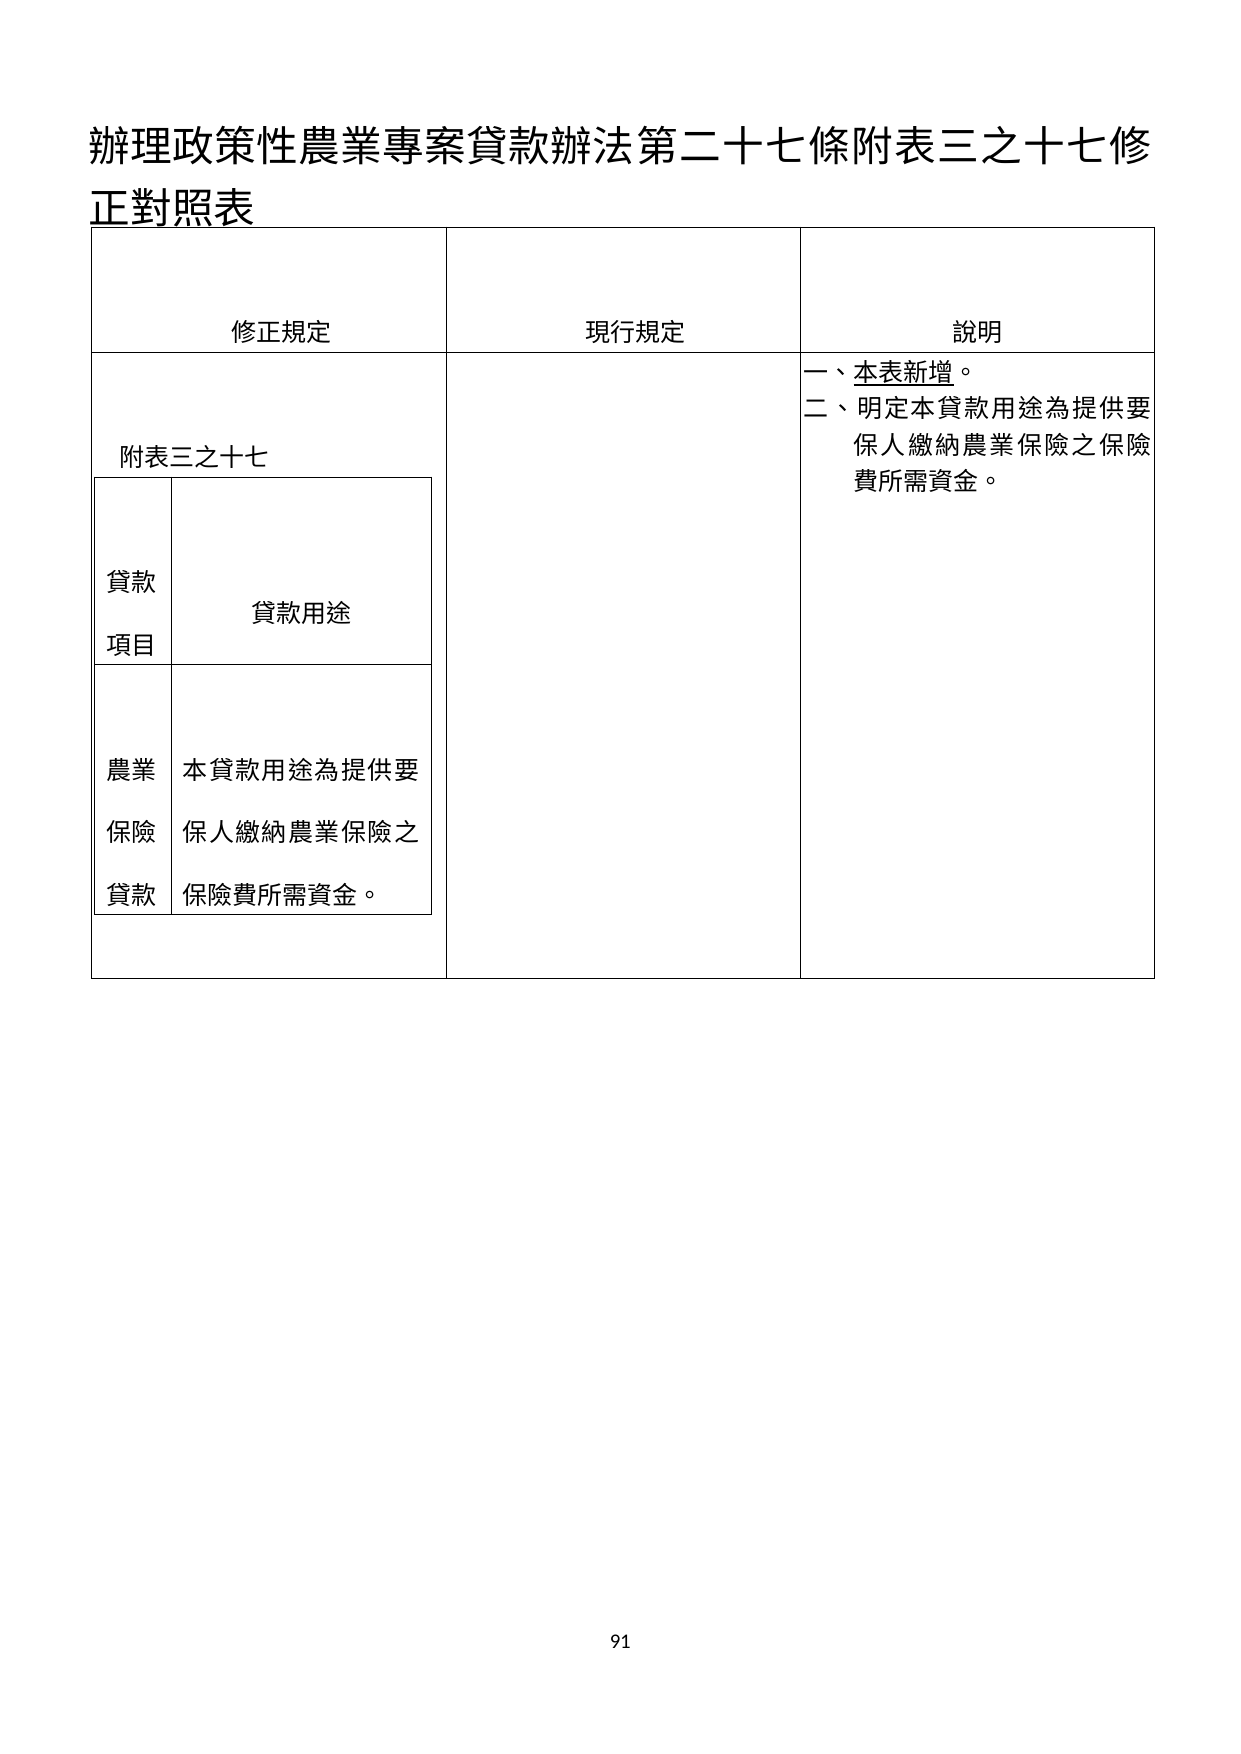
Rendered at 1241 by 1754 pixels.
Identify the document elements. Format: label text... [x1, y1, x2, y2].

table_cell 附表三之十七 [92, 353, 446, 978]
table_cell [447, 353, 800, 978]
table_header 說明 [801, 228, 1154, 352]
table_header 貸款項目 [95, 478, 171, 664]
table_cell 農業保險貸款 [95, 665, 171, 914]
text 辦理政策性農業專案貸款辦法第二十七條附表三之十七修正對照表 [89, 102, 1152, 227]
table_header 修正規定 [92, 228, 446, 352]
table_cell 一、本表新增。 二、明定本貸款用途為提供要保人繳納農業保險之保險費所需資金。 [801, 353, 1154, 978]
table_header 貸款用途 [172, 478, 431, 664]
table_cell 本貸款用途為提供要保人繳納農業保險之保險費所需資金。 [172, 665, 431, 914]
table_header 現行規定 [447, 228, 800, 352]
